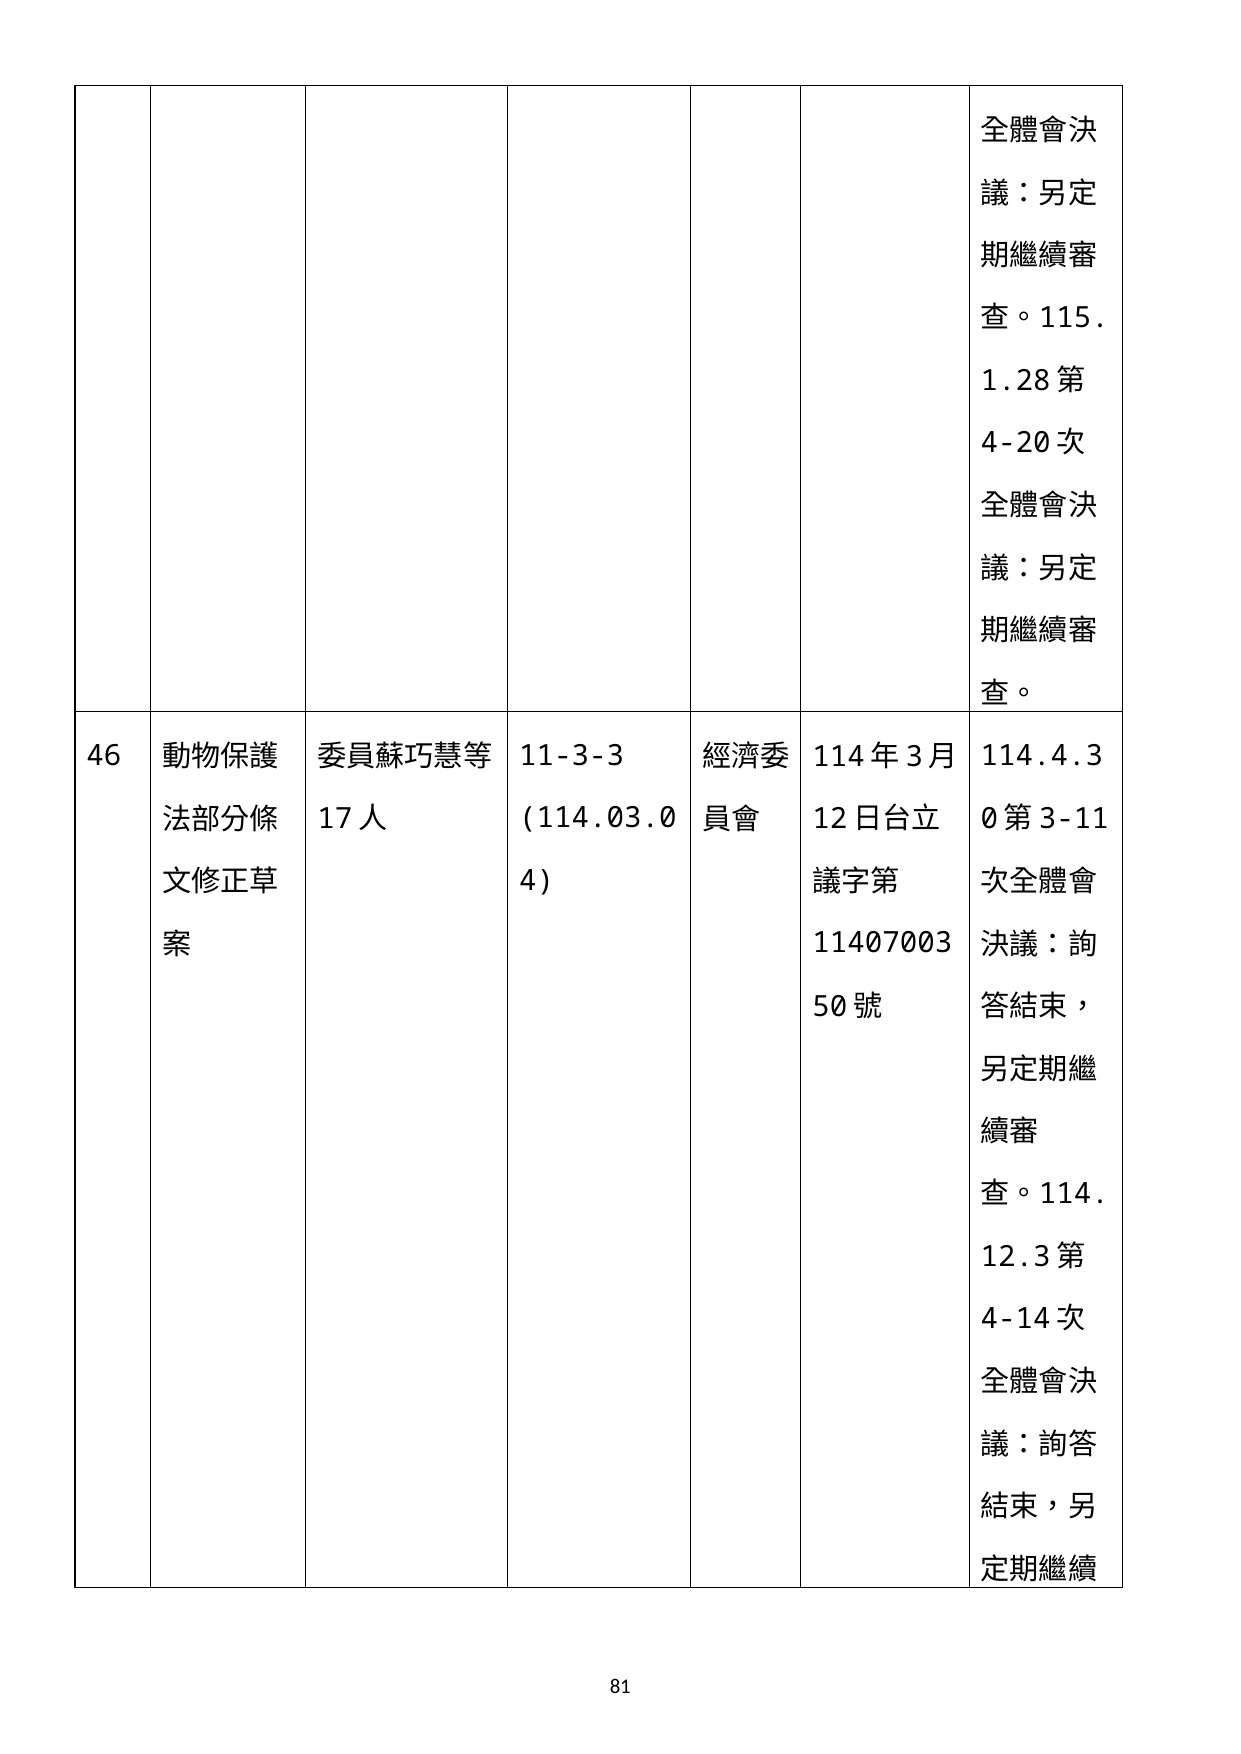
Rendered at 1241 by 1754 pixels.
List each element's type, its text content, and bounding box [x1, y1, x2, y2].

table_cell [508, 86, 690, 711]
table_cell 經濟委員會 [691, 712, 800, 1587]
table_cell 委員蘇巧慧等17人 [306, 712, 507, 1587]
table_cell [306, 86, 507, 711]
table_cell [691, 86, 800, 711]
table_cell [76, 86, 150, 711]
table_cell 11-3-3 (114.03.04) [508, 712, 690, 1587]
table_cell [151, 86, 305, 711]
table_cell 全體會決議：另定期繼續審查。115.1.28第4-20次全體會決議：另定期繼續審查。 [970, 86, 1122, 711]
table_cell [801, 86, 969, 711]
table_cell 46 [76, 712, 150, 1587]
table_cell 動物保護法部分條文修正草案 [151, 712, 305, 1587]
table_cell 114年3月12日台立議字第1140700350號 [801, 712, 969, 1587]
table_cell 114.4.30第3-11次全體會決議：詢答結束，另定期繼續審查。114.12.3第4-14次全體會決議：詢答結束，另定期繼續 [970, 712, 1122, 1587]
